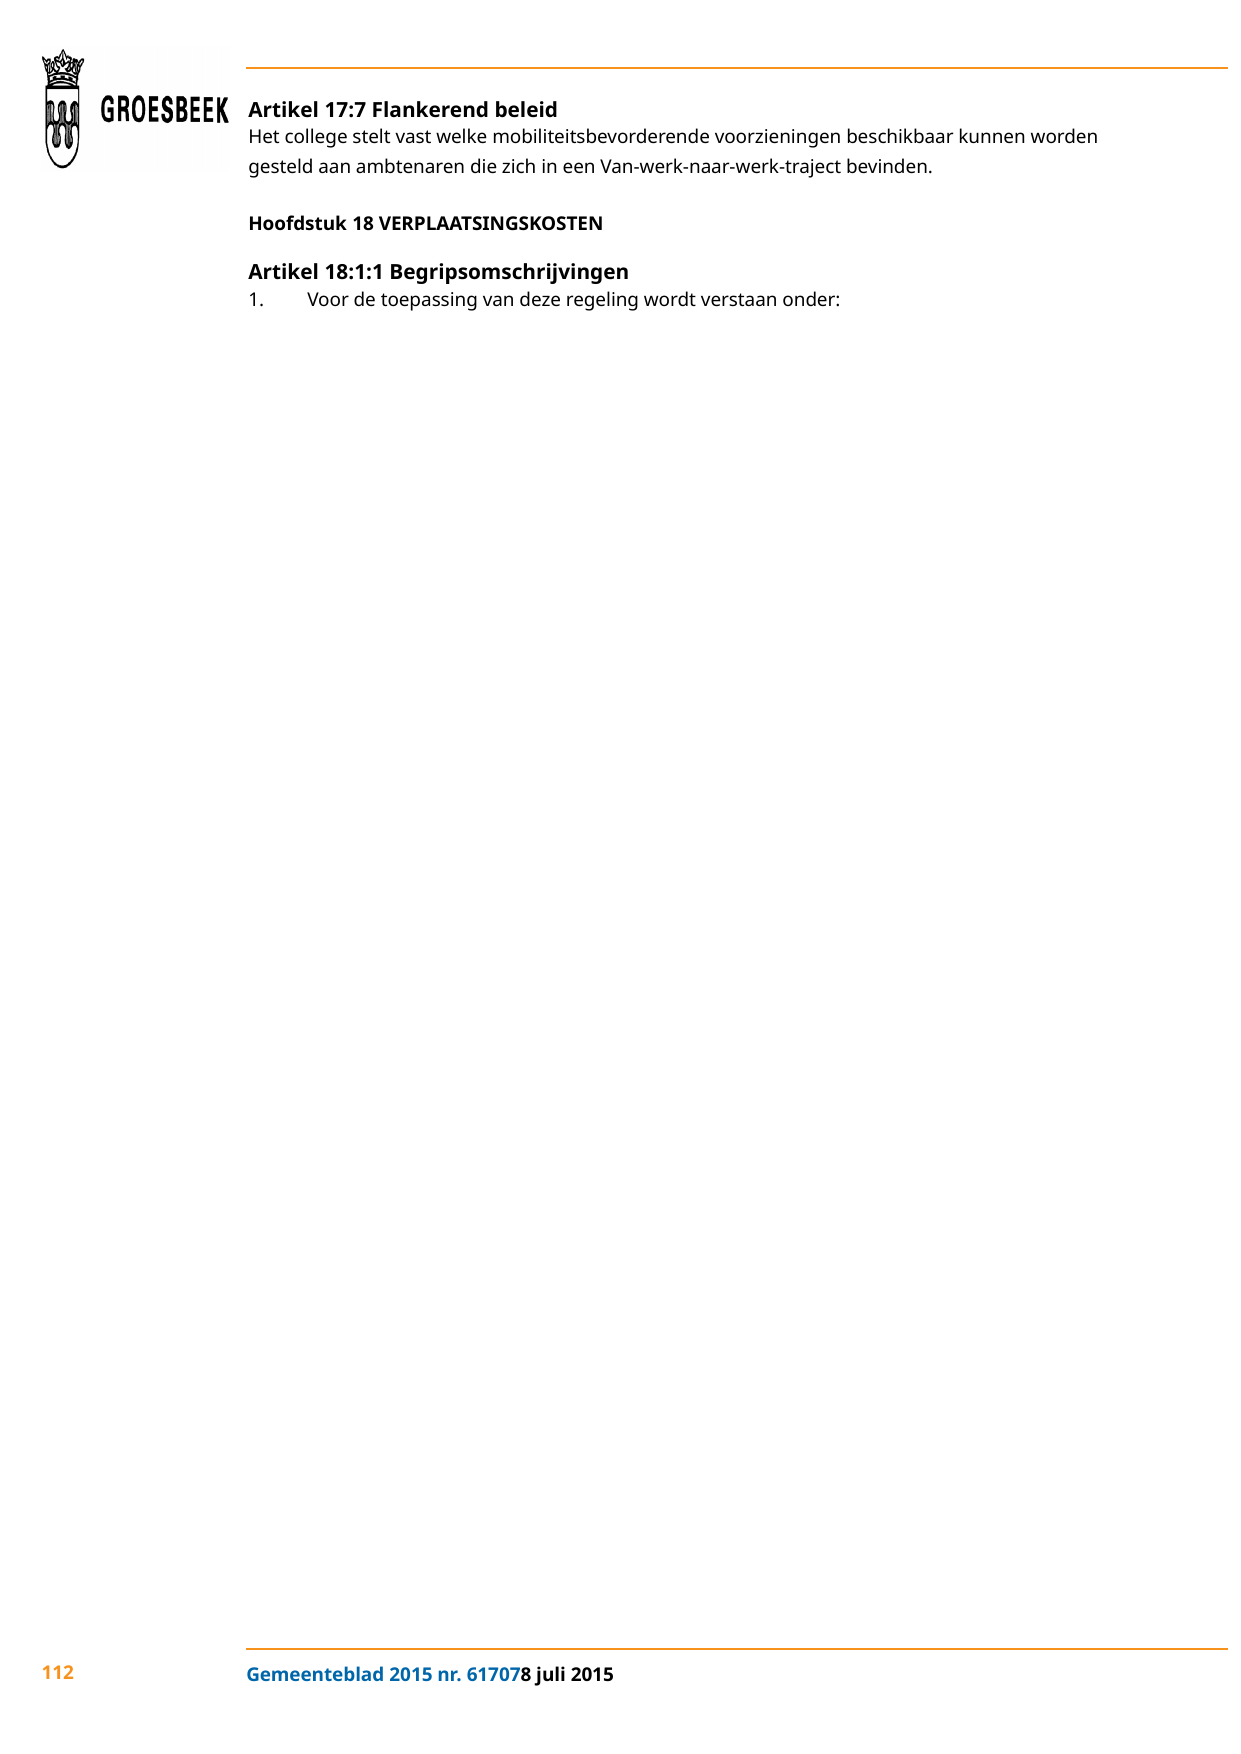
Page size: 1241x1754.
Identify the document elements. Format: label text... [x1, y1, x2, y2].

text Hoofdstuk 18 VERPLAATSINGSKOSTEN [248, 208, 1152, 237]
text Artikel 17:7 Flankerend beleid [248, 95, 1152, 123]
picture [41, 47, 231, 172]
text Het college stelt vast welke mobiliteitsbevorderende voorzieningen beschikbaar kunnen worden gesteld aan ambtenaren die zich in een Van-werk-naar-werk-traject bevinden. [248, 123, 1152, 178]
text Artikel 18:1:1 Begripsomschrijvingen [248, 257, 1152, 286]
list Voor de toepassing van deze regeling wordt verstaan onder: [248, 286, 1152, 312]
